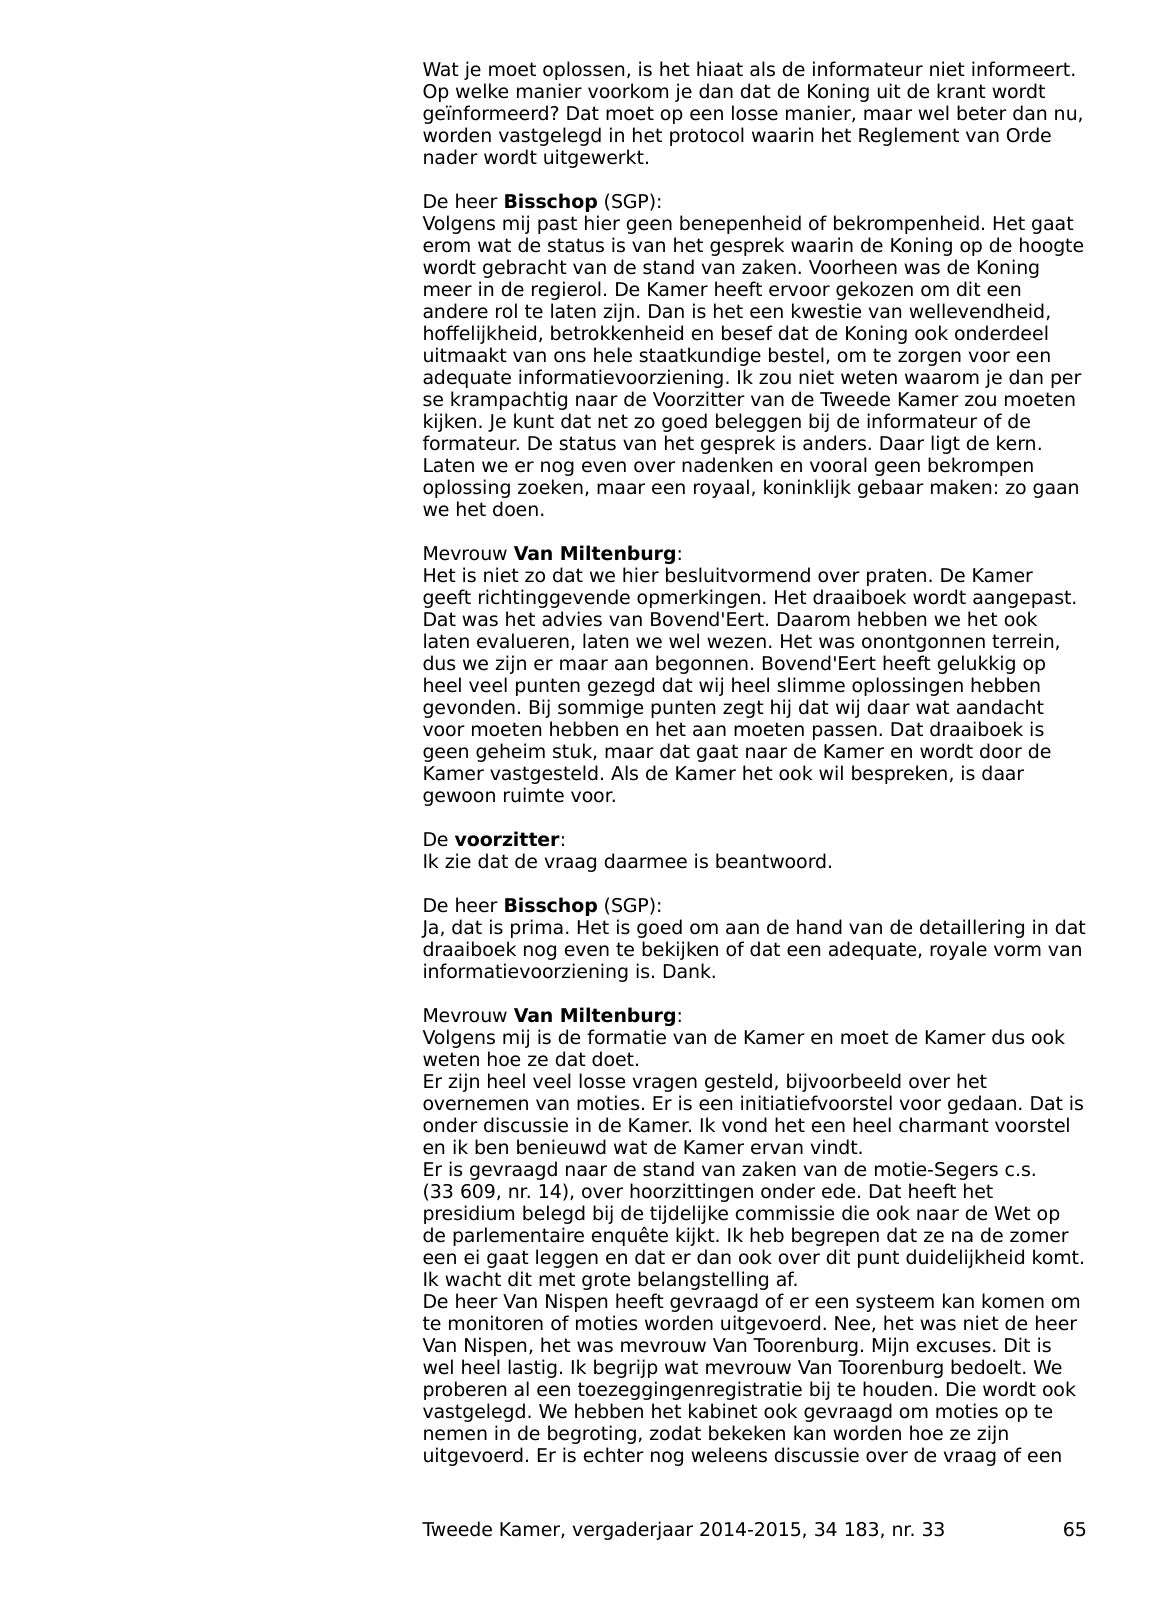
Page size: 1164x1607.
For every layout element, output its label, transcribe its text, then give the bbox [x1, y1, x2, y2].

text Het is niet zo dat we hier besluitvormend over praten. De Kamer geeft richtinggevende opmerkingen. Het draaiboek wordt aangepast. Dat was het advies van Bovend'Eert. Daarom hebben we het ook laten evalueren, laten we wel wezen. Het was onontgonnen terrein, dus we zijn er maar aan begonnen. Bovend'Eert heeft gelukkig op heel veel punten gezegd dat wij heel slimme oplossingen hebben gevonden. Bij sommige punten zegt hij dat wij daar wat aandacht voor moeten hebben en het aan moeten passen. Dat draaiboek is geen geheim stuk, maar dat gaat naar de Kamer en wordt door de Kamer vastgesteld. Als de Kamer het ook wil bespreken, is daar gewoon ruimte voor. [422, 565, 1087, 807]
text Mevrouw Van Miltenburg: [422, 543, 1087, 565]
text Ik zie dat de vraag daarmee is beantwoord. [422, 851, 1087, 873]
text De heer Bisschop (SGP): [422, 895, 1087, 917]
text Mevrouw Van Miltenburg: [422, 1005, 1087, 1027]
text De heer Bisschop (SGP): [422, 191, 1087, 213]
text De voorzitter: [422, 829, 1087, 851]
text Volgens mij past hier geen benepenheid of bekrompenheid. Het gaat erom wat de status is van het gesprek waarin de Koning op de hoogte wordt gebracht van de stand van zaken. Voorheen was de Koning meer in de regierol. De Kamer heeft ervoor gekozen om dit een andere rol te laten zijn. Dan is het een kwestie van wellevendheid, hoffelijkheid, betrokkenheid en besef dat de Koning ook onderdeel uitmaakt van ons hele staatkundige bestel, om te zorgen voor een adequate informatievoorziening. Ik zou niet weten waarom je dan per se krampachtig naar de Voorzitter van de Tweede Kamer zou moeten kijken. Je kunt dat net zo goed beleggen bij de informateur of de formateur. De status van het gesprek is anders. Daar ligt de kern. Laten we er nog even over nadenken en vooral geen bekrompen oplossing zoeken, maar een royaal, koninklijk gebaar maken: zo gaan we het doen. [422, 213, 1087, 521]
text Volgens mij is de formatie van de Kamer en moet de Kamer dus ook weten hoe ze dat doet. [422, 1027, 1087, 1071]
text De heer Van Nispen heeft gevraagd of er een systeem kan komen om te monitoren of moties worden uitgevoerd. Nee, het was niet de heer Van Nispen, het was mevrouw Van Toorenburg. Mijn excuses. Dit is wel heel lastig. Ik begrijp wat mevrouw Van Toorenburg bedoelt. We proberen al een toezeggingenregistratie bij te houden. Die wordt ook vastgelegd. We hebben het kabinet ook gevraagd om moties op te nemen in de begroting, zodat bekeken kan worden hoe ze zijn uitgevoerd. Er is echter nog weleens discussie over de vraag of een [422, 1291, 1087, 1467]
text Er is gevraagd naar de stand van zaken van de motie-Segers c.s. (33 609, nr. 14), over hoorzittingen onder ede. Dat heeft het presidium belegd bij de tijdelijke commissie die ook naar de Wet op de parlementaire enquête kijkt. Ik heb begrepen dat ze na de zomer een ei gaat leggen en dat er dan ook over dit punt duidelijkheid komt. Ik wacht dit met grote belangstelling af. [422, 1159, 1087, 1291]
text Ja, dat is prima. Het is goed om aan de hand van de detaillering in dat draaiboek nog even te bekijken of dat een adequate, royale vorm van informatievoorziening is. Dank. [422, 917, 1087, 983]
text Wat je moet oplossen, is het hiaat als de informateur niet informeert. Op welke manier voorkom je dan dat de Koning uit de krant wordt geïnformeerd? Dat moet op een losse manier, maar wel beter dan nu, worden vastgelegd in het protocol waarin het Reglement van Orde nader wordt uitgewerkt. [422, 59, 1087, 169]
text Er zijn heel veel losse vragen gesteld, bijvoorbeeld over het overnemen van moties. Er is een initiatiefvoorstel voor gedaan. Dat is onder discussie in de Kamer. Ik vond het een heel charmant voorstel en ik ben benieuwd wat de Kamer ervan vindt. [422, 1071, 1087, 1159]
